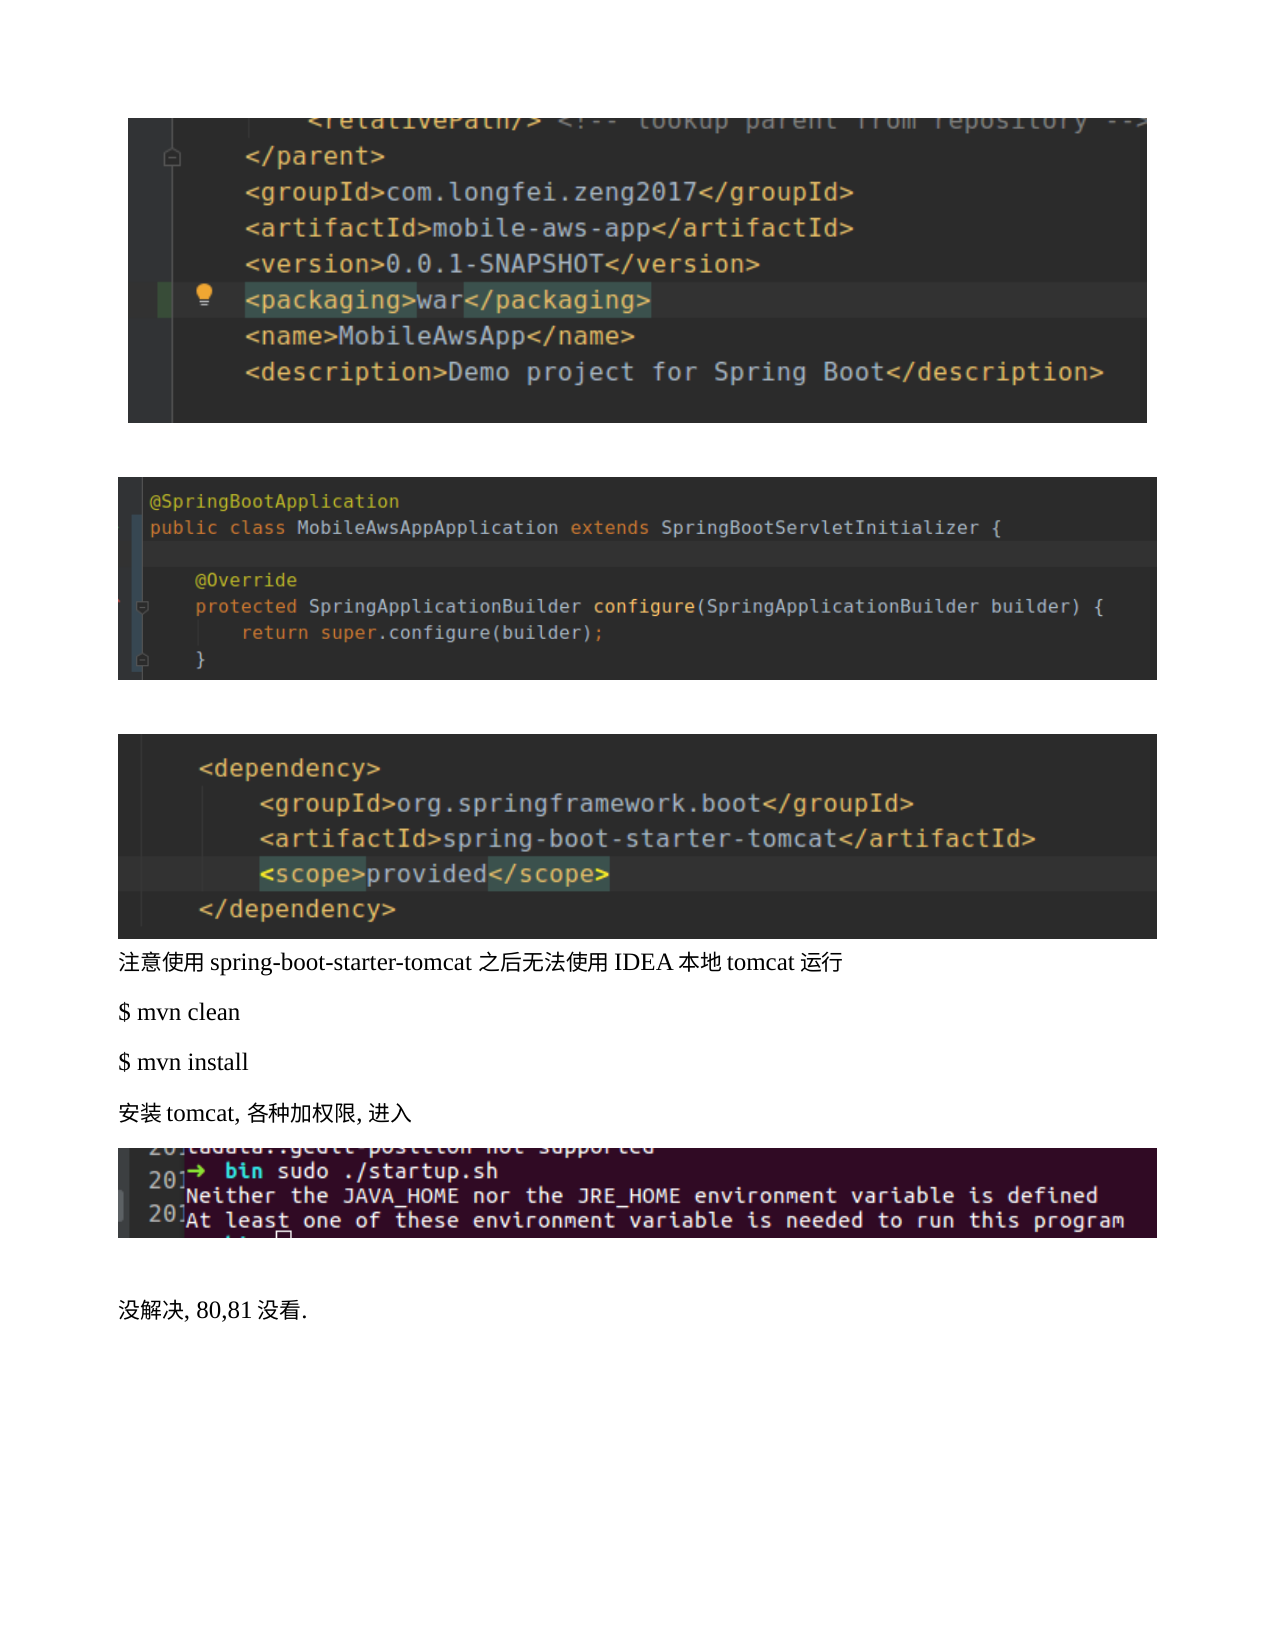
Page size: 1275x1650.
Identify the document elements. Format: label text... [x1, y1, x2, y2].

text $ mvn clean [118, 997, 1157, 1026]
text 安装tomcat, 各种加权限, 进入 [118, 1096, 1157, 1127]
text 注意使用spring-boot-starter-tomcat 之后无法使用IDEA本地tomcat运行 [118, 939, 1157, 977]
picture [128, 118, 1147, 423]
picture [118, 477, 1157, 680]
picture [118, 734, 1157, 939]
picture [118, 1148, 1157, 1238]
text $ mvn install [118, 1047, 1157, 1075]
text 没解决, 80,81没看. [118, 1293, 1157, 1324]
